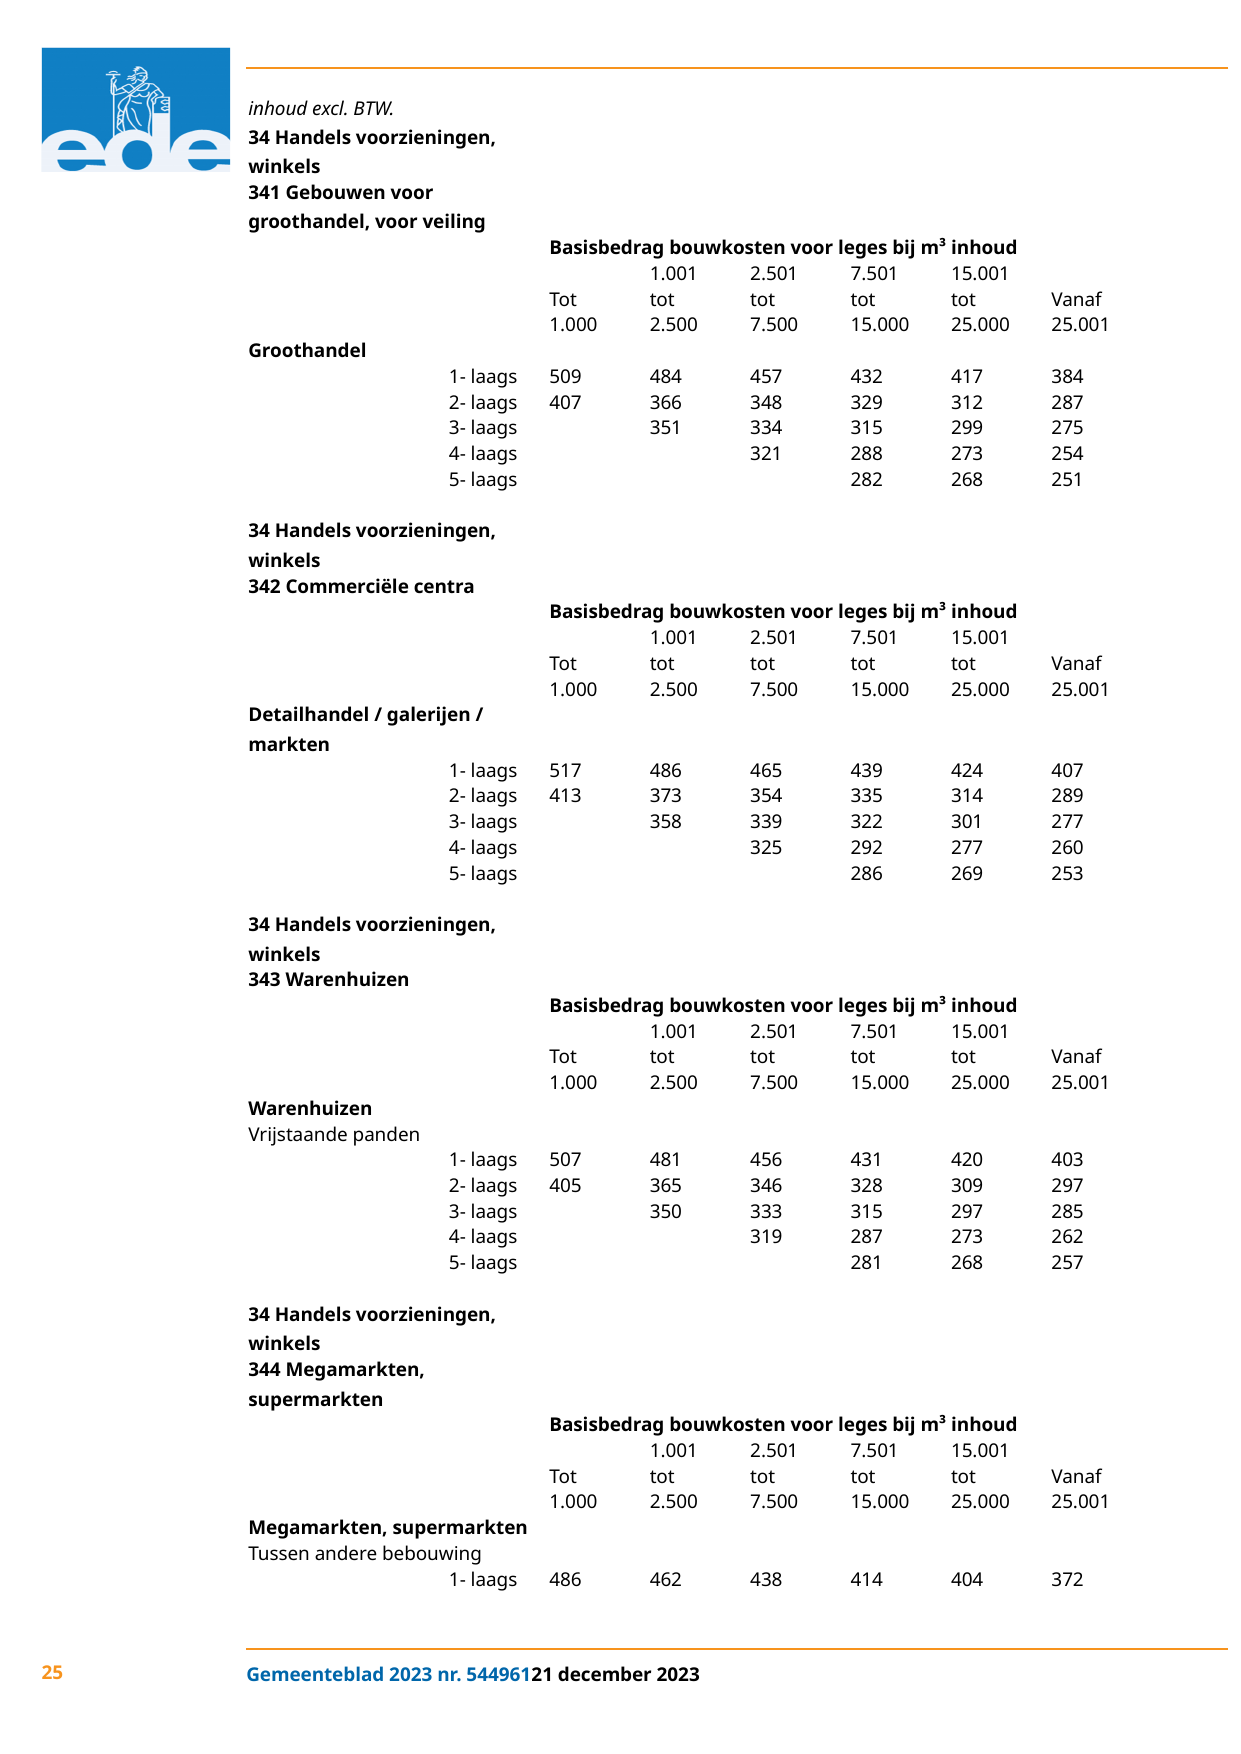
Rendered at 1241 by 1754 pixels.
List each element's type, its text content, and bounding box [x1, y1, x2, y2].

table_cell [1051, 1121, 1152, 1147]
table_cell [549, 701, 649, 757]
table_cell [750, 1301, 850, 1356]
table_cell [750, 518, 850, 573]
table_cell [1051, 1437, 1152, 1463]
table_cell [650, 179, 750, 234]
table_cell 342 Commerciële centra [248, 573, 549, 598]
table_cell 1- laags [449, 1147, 549, 1172]
table_cell 282 [850, 466, 951, 492]
table_cell 1.000 [549, 676, 649, 701]
table_cell 273 [951, 1224, 1051, 1249]
table_cell tot [951, 650, 1051, 676]
table_cell [750, 338, 850, 363]
table_cell 407 [549, 389, 649, 414]
table_cell 1- laags [449, 757, 549, 782]
table_cell [248, 676, 449, 701]
table_cell [449, 1489, 549, 1514]
table_cell 25.000 [951, 312, 1051, 337]
table_cell 344 Megamarkten, supermarkten [248, 1356, 549, 1412]
table_cell [850, 701, 951, 757]
table_cell Tot [549, 286, 649, 312]
table_cell 251 [1051, 466, 1152, 492]
table_cell [449, 286, 549, 312]
table_cell 7.501 [850, 624, 951, 650]
table_cell [650, 885, 750, 911]
table_cell 15.001 [951, 624, 1051, 650]
table_cell [248, 992, 449, 1018]
table_cell 486 [549, 1566, 649, 1592]
table_cell 439 [850, 757, 951, 782]
table_cell inhoud excl. BTW. [248, 95, 474, 121]
table_cell 325 [750, 834, 850, 860]
table_cell [951, 179, 1051, 234]
table_cell [248, 1275, 449, 1301]
table_cell Vanaf [1051, 1044, 1152, 1069]
table_cell 25.001 [1051, 312, 1152, 337]
table_cell [1051, 338, 1152, 363]
table_cell 462 [650, 1566, 750, 1592]
table_cell 7.500 [750, 312, 850, 337]
table_cell tot [850, 650, 951, 676]
table_cell [750, 701, 850, 757]
table_cell [587, 95, 700, 121]
table_cell 424 [951, 757, 1051, 782]
table_cell 365 [650, 1172, 750, 1198]
table_cell 34 Handels voorzieningen, winkels [248, 518, 549, 573]
table_cell [549, 860, 649, 885]
table_cell [449, 599, 549, 624]
table_cell 7.501 [850, 1018, 951, 1044]
table_cell [951, 1540, 1051, 1566]
table_cell [850, 573, 951, 598]
table_cell [449, 992, 549, 1018]
table_cell [951, 573, 1051, 598]
table_cell 277 [951, 834, 1051, 860]
table_cell Megamarkten, supermarkten [248, 1515, 549, 1540]
table_cell Tot [549, 1463, 649, 1489]
table_cell [650, 518, 750, 573]
table_cell Warenhuizen [248, 1095, 549, 1121]
table_cell 351 [650, 415, 750, 440]
table_cell [1051, 966, 1152, 992]
table_cell [850, 492, 951, 517]
table_cell [549, 1301, 649, 1356]
table_cell 262 [1051, 1224, 1152, 1249]
table_cell [650, 966, 750, 992]
table_cell [248, 415, 449, 440]
table_cell [248, 1566, 449, 1592]
table_cell 2.501 [750, 624, 850, 650]
table_cell [850, 1540, 951, 1566]
table_cell 268 [951, 466, 1051, 492]
table_cell 343 Warenhuizen [248, 966, 549, 992]
table_cell 15.001 [951, 260, 1051, 286]
table_cell 322 [850, 808, 951, 834]
table_cell [248, 440, 449, 466]
table_cell [549, 466, 649, 492]
table_cell [549, 518, 649, 573]
table_cell 417 [951, 363, 1051, 389]
table_cell [248, 650, 449, 676]
table_cell [549, 1095, 649, 1121]
table_cell 34 Handels voorzieningen, winkels [248, 911, 549, 966]
table_cell Basisbedrag bouwkosten voor leges bij m³ inhoud [549, 1412, 1152, 1437]
table_cell [248, 757, 449, 782]
table_cell 25.000 [951, 676, 1051, 701]
table_cell [549, 260, 649, 286]
table_cell 507 [549, 1147, 649, 1172]
table_cell 509 [549, 363, 649, 389]
table_cell [474, 95, 587, 121]
table_cell [248, 1172, 449, 1198]
table_cell 1.001 [650, 624, 750, 650]
table_cell [449, 1044, 549, 1069]
table_cell tot [951, 1463, 1051, 1489]
table_cell 5- laags [449, 466, 549, 492]
table_cell 299 [951, 415, 1051, 440]
table_cell [951, 1275, 1051, 1301]
table_cell [549, 1121, 649, 1147]
table_cell Tot [549, 1044, 649, 1069]
table_cell [650, 1540, 750, 1566]
table_header [951, 124, 1051, 179]
table_cell [248, 860, 449, 885]
table_cell 275 [1051, 415, 1152, 440]
table_cell tot [650, 286, 750, 312]
table_cell 354 [750, 783, 850, 808]
table_cell [248, 389, 449, 414]
table_cell 257 [1051, 1250, 1152, 1275]
table_cell [951, 1301, 1051, 1356]
table_cell [248, 599, 449, 624]
table_cell [750, 492, 850, 517]
table_cell [1051, 624, 1152, 650]
table_cell [549, 338, 649, 363]
table_cell 405 [549, 1172, 649, 1198]
table_cell [1039, 95, 1152, 121]
table_cell [248, 1044, 449, 1069]
table_cell 4- laags [449, 834, 549, 860]
table_cell [449, 885, 549, 911]
table_header [850, 124, 951, 179]
table_cell [248, 492, 449, 517]
table_cell [549, 1250, 649, 1275]
table_cell Vanaf [1051, 1463, 1152, 1489]
table_cell 334 [750, 415, 850, 440]
table_cell [1051, 885, 1152, 911]
table_cell [1051, 1018, 1152, 1044]
table_cell [248, 1147, 449, 1172]
table_cell 407 [1051, 757, 1152, 782]
table_cell 321 [750, 440, 850, 466]
table_cell [650, 1515, 750, 1540]
table_cell [1051, 492, 1152, 517]
table_cell [850, 966, 951, 992]
table_cell 15.001 [951, 1018, 1051, 1044]
table_cell [449, 260, 549, 286]
table_cell 346 [750, 1172, 850, 1198]
table_cell 413 [549, 783, 649, 808]
picture [41, 47, 231, 172]
table_cell 3- laags [449, 415, 549, 440]
table_cell 2.501 [750, 1437, 850, 1463]
table_cell 25.001 [1051, 676, 1152, 701]
table_cell [449, 1018, 549, 1044]
table_cell 1.000 [549, 1069, 649, 1095]
table_cell 384 [1051, 363, 1152, 389]
table_cell [549, 415, 649, 440]
table_cell [951, 701, 1051, 757]
table_cell [549, 1540, 649, 1566]
table_cell [850, 1095, 951, 1121]
table_cell 2.500 [650, 1069, 750, 1095]
table_cell [449, 624, 549, 650]
table_cell [449, 1069, 549, 1095]
table_cell tot [750, 286, 850, 312]
table_cell 25.000 [951, 1069, 1051, 1095]
table_cell 2- laags [449, 783, 549, 808]
table_cell 281 [850, 1250, 951, 1275]
table_cell [650, 1121, 750, 1147]
table_header [1051, 124, 1152, 179]
table_cell 297 [951, 1198, 1051, 1224]
table_cell [650, 860, 750, 885]
table_cell 431 [850, 1147, 951, 1172]
table_cell 4- laags [449, 440, 549, 466]
table_cell [850, 338, 951, 363]
table_cell 273 [951, 440, 1051, 466]
table_cell [549, 1275, 649, 1301]
table_cell 314 [951, 783, 1051, 808]
table_cell [248, 1489, 449, 1514]
table_cell 333 [750, 1198, 850, 1224]
table_cell [549, 911, 649, 966]
table_cell 2.500 [650, 676, 750, 701]
table_cell [248, 885, 449, 911]
table_cell 372 [1051, 1566, 1152, 1592]
table_cell [951, 518, 1051, 573]
table_cell [449, 235, 549, 260]
table_cell 403 [1051, 1147, 1152, 1172]
table_cell 486 [650, 757, 750, 782]
table_cell 25.001 [1051, 1069, 1152, 1095]
table_header [650, 124, 750, 179]
table_cell 335 [850, 783, 951, 808]
table_cell [750, 1095, 850, 1121]
table_cell [951, 492, 1051, 517]
table_cell 456 [750, 1147, 850, 1172]
table_cell [549, 885, 649, 911]
table_cell Groothandel [248, 338, 549, 363]
table_cell [951, 966, 1051, 992]
table_cell [951, 1515, 1051, 1540]
table_cell Basisbedrag bouwkosten voor leges bij m³ inhoud [549, 599, 1152, 624]
table_cell [549, 492, 649, 517]
table_cell [750, 466, 850, 492]
table_cell [248, 312, 449, 337]
table_cell [750, 179, 850, 234]
table_cell [449, 492, 549, 517]
table_cell [750, 1121, 850, 1147]
table_cell Vrijstaande panden [248, 1121, 549, 1147]
table_cell 7.501 [850, 260, 951, 286]
table_cell [650, 1224, 750, 1249]
table_cell [850, 1356, 951, 1412]
table_cell [449, 1463, 549, 1489]
table_cell 2.500 [650, 1489, 750, 1514]
table_cell [1051, 1095, 1152, 1121]
table_cell [449, 676, 549, 701]
table_cell 341 Gebouwen voor groothandel, voor veiling [248, 179, 549, 234]
table_cell [650, 911, 750, 966]
table_cell 484 [650, 363, 750, 389]
table_cell 25.001 [1051, 1489, 1152, 1514]
table_cell [951, 885, 1051, 911]
table_cell [750, 1275, 850, 1301]
table_cell tot [650, 1044, 750, 1069]
table_cell 34 Handels voorzieningen, winkels [248, 1301, 549, 1356]
table_cell [850, 518, 951, 573]
table_cell 15.000 [850, 312, 951, 337]
table_cell Tussen andere bebouwing [248, 1540, 549, 1566]
table_cell tot [750, 1044, 850, 1069]
table_header [549, 124, 649, 179]
table_cell [650, 1095, 750, 1121]
table_cell 277 [1051, 808, 1152, 834]
table_cell Basisbedrag bouwkosten voor leges bij m³ inhoud [549, 235, 1152, 260]
table_cell [248, 624, 449, 650]
table_cell Vanaf [1051, 286, 1152, 312]
table_cell [1051, 518, 1152, 573]
table_cell 319 [750, 1224, 850, 1249]
table_cell 287 [850, 1224, 951, 1249]
table_cell tot [750, 1463, 850, 1489]
table_cell [850, 1301, 951, 1356]
table_cell [650, 492, 750, 517]
table_cell 301 [951, 808, 1051, 834]
table_cell [650, 1275, 750, 1301]
table_cell 7.500 [750, 676, 850, 701]
table_cell [850, 911, 951, 966]
table_cell tot [850, 1463, 951, 1489]
table_cell [650, 466, 750, 492]
table_cell 1.001 [650, 260, 750, 286]
table_cell [926, 95, 1038, 121]
table_cell [813, 95, 926, 121]
table_cell [951, 1356, 1051, 1412]
table_cell [1051, 911, 1152, 966]
table_cell [248, 235, 449, 260]
table_cell [549, 1018, 649, 1044]
table_cell [1051, 573, 1152, 598]
table_cell [449, 312, 549, 337]
table_cell 432 [850, 363, 951, 389]
table_cell [750, 911, 850, 966]
table_cell [1051, 260, 1152, 286]
table_cell 329 [850, 389, 951, 414]
table_cell [750, 966, 850, 992]
table_cell [248, 363, 449, 389]
table_cell 350 [650, 1198, 750, 1224]
table_cell 297 [1051, 1172, 1152, 1198]
table_cell [549, 179, 649, 234]
table_cell tot [650, 1463, 750, 1489]
table_cell [549, 1356, 649, 1412]
table_cell [1051, 1356, 1152, 1412]
table_header [750, 124, 850, 179]
table_cell [549, 966, 649, 992]
table_cell [850, 885, 951, 911]
table_cell [248, 1069, 449, 1095]
table_cell [248, 834, 449, 860]
table_cell 1- laags [449, 1566, 549, 1592]
table_cell [549, 440, 649, 466]
table_cell [951, 1121, 1051, 1147]
table_cell 1.000 [549, 1489, 649, 1514]
table_cell [248, 1412, 449, 1437]
table_cell 289 [1051, 783, 1152, 808]
table_cell 481 [650, 1147, 750, 1172]
table_cell [248, 808, 449, 834]
table_cell [449, 650, 549, 676]
table_cell [1051, 1515, 1152, 1540]
table_cell [650, 1250, 750, 1275]
table_cell [750, 1515, 850, 1540]
table_cell 420 [951, 1147, 1051, 1172]
table_cell [750, 885, 850, 911]
table_cell [549, 808, 649, 834]
table_cell [549, 1515, 649, 1540]
table_cell [650, 701, 750, 757]
table_cell 15.001 [951, 1437, 1051, 1463]
table_cell [700, 95, 813, 121]
table_cell [650, 1356, 750, 1412]
table_cell 3- laags [449, 808, 549, 834]
table_cell [248, 1437, 449, 1463]
table_cell 414 [850, 1566, 951, 1592]
table_cell 269 [951, 860, 1051, 885]
table_cell 15.000 [850, 676, 951, 701]
table_cell [650, 1301, 750, 1356]
table_cell [1051, 1301, 1152, 1356]
table_cell [1051, 1275, 1152, 1301]
table_cell 2.500 [650, 312, 750, 337]
table_cell 1.001 [650, 1018, 750, 1044]
table_cell 288 [850, 440, 951, 466]
table_cell 1- laags [449, 363, 549, 389]
table_cell tot [750, 650, 850, 676]
table_cell 348 [750, 389, 850, 414]
table_cell 25.000 [951, 1489, 1051, 1514]
table_cell [850, 1121, 951, 1147]
table_cell [1051, 1540, 1152, 1566]
table_cell [248, 286, 449, 312]
table_cell [549, 573, 649, 598]
table_cell 315 [850, 1198, 951, 1224]
table_cell 4- laags [449, 1224, 549, 1249]
table_cell 7.501 [850, 1437, 951, 1463]
table_cell [248, 1198, 449, 1224]
table_cell 5- laags [449, 1250, 549, 1275]
table_cell [951, 911, 1051, 966]
table_cell [750, 860, 850, 885]
table_cell [248, 1463, 449, 1489]
table_cell 260 [1051, 834, 1152, 860]
table_cell [650, 440, 750, 466]
table_cell [1051, 179, 1152, 234]
table_cell 286 [850, 860, 951, 885]
table_cell 339 [750, 808, 850, 834]
table_cell [449, 1412, 549, 1437]
table_cell [850, 1275, 951, 1301]
table_cell 7.500 [750, 1489, 850, 1514]
table_cell [248, 260, 449, 286]
table_cell 15.000 [850, 1489, 951, 1514]
table_cell [449, 1275, 549, 1301]
table_cell 2.501 [750, 260, 850, 286]
table_cell [750, 573, 850, 598]
table_cell 2.501 [750, 1018, 850, 1044]
table_cell [1051, 701, 1152, 757]
table_cell [650, 573, 750, 598]
table_cell [850, 1515, 951, 1540]
table_cell 253 [1051, 860, 1152, 885]
table_cell 309 [951, 1172, 1051, 1198]
table_cell [850, 179, 951, 234]
table_cell tot [850, 1044, 951, 1069]
table_cell 2- laags [449, 1172, 549, 1198]
table_cell 287 [1051, 389, 1152, 414]
table_cell [549, 624, 649, 650]
table_cell tot [951, 1044, 1051, 1069]
table_cell [750, 1540, 850, 1566]
table_cell [750, 1356, 850, 1412]
table_cell 15.000 [850, 1069, 951, 1095]
table_cell 315 [850, 415, 951, 440]
table_cell [248, 1250, 449, 1275]
table_cell 1.000 [549, 312, 649, 337]
table_cell [951, 1095, 1051, 1121]
table_cell Tot [549, 650, 649, 676]
table_cell [549, 1198, 649, 1224]
table_cell [248, 1224, 449, 1249]
table_cell [248, 466, 449, 492]
table_cell 465 [750, 757, 850, 782]
table_cell [449, 1437, 549, 1463]
table_cell Vanaf [1051, 650, 1152, 676]
table_header 34 Handels voorzieningen, winkels [248, 124, 549, 179]
table_cell [650, 338, 750, 363]
table_cell [549, 1437, 649, 1463]
table_cell 285 [1051, 1198, 1152, 1224]
table_cell 292 [850, 834, 951, 860]
table_cell Detailhandel / galerijen / markten [248, 701, 549, 757]
table_cell 7.500 [750, 1069, 850, 1095]
table_cell 2- laags [449, 389, 549, 414]
table_cell 457 [750, 363, 850, 389]
table_cell 1.001 [650, 1437, 750, 1463]
table_cell 517 [549, 757, 649, 782]
table_cell 373 [650, 783, 750, 808]
table_cell 312 [951, 389, 1051, 414]
table_cell 5- laags [449, 860, 549, 885]
table_cell [248, 783, 449, 808]
table_cell [549, 1224, 649, 1249]
table_cell 254 [1051, 440, 1152, 466]
table_cell 366 [650, 389, 750, 414]
table_cell [951, 338, 1051, 363]
table_cell tot [650, 650, 750, 676]
table_cell [549, 834, 649, 860]
table_cell tot [850, 286, 951, 312]
table_cell 328 [850, 1172, 951, 1198]
table_cell tot [951, 286, 1051, 312]
table_cell [248, 1018, 449, 1044]
table_cell Basisbedrag bouwkosten voor leges bij m³ inhoud [549, 992, 1152, 1018]
table_cell 358 [650, 808, 750, 834]
table_cell [750, 1250, 850, 1275]
table_cell 438 [750, 1566, 850, 1592]
table_cell [650, 834, 750, 860]
table_cell 404 [951, 1566, 1051, 1592]
table_cell 3- laags [449, 1198, 549, 1224]
table_cell 268 [951, 1250, 1051, 1275]
